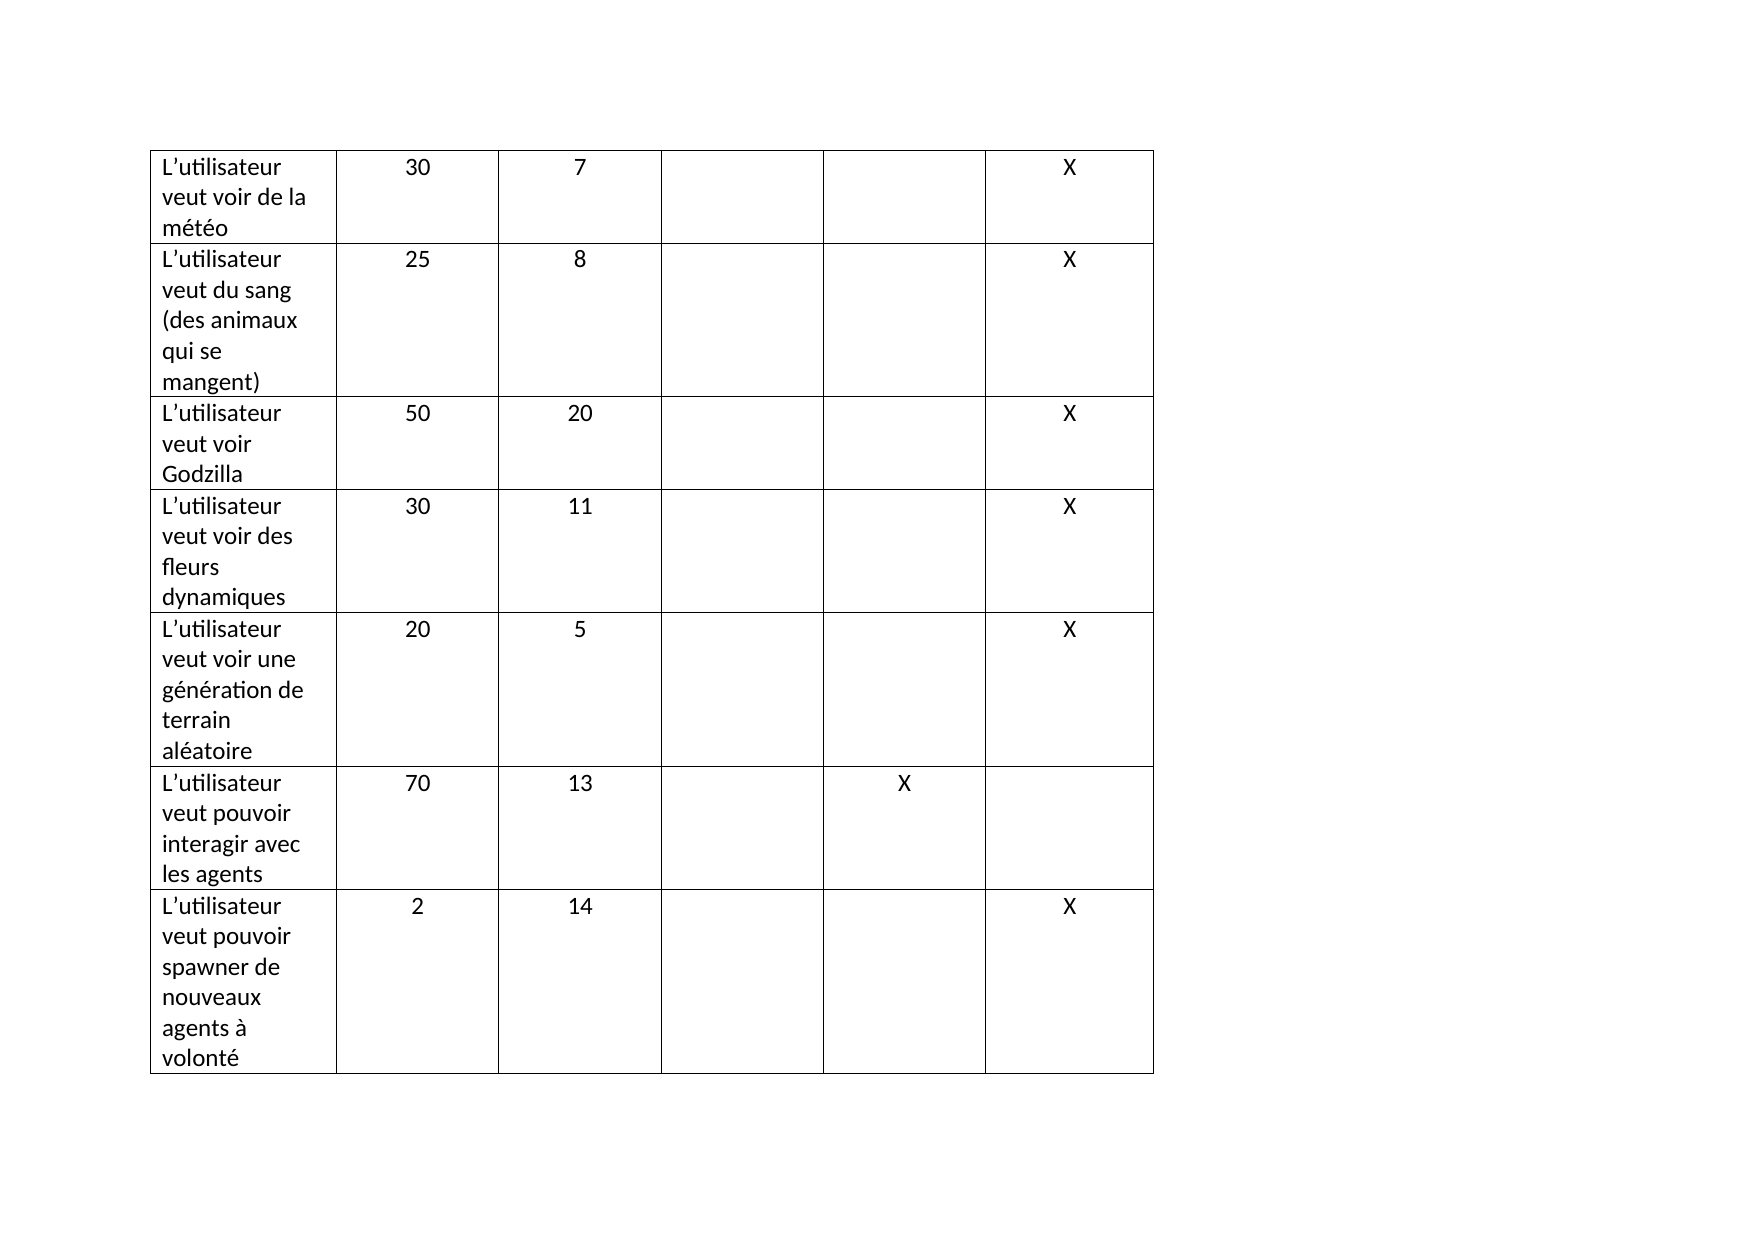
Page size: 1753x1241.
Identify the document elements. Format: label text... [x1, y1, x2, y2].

table_cell L’utilisateur veut pouvoir spawner de nouveaux agents à volonté [151, 890, 336, 1073]
table_cell L’utilisateur veut pouvoir interagir avec les agents [151, 767, 336, 889]
table_cell X [986, 490, 1153, 612]
table_cell [662, 244, 823, 396]
table_cell [662, 397, 823, 489]
table_cell 5 [499, 613, 661, 766]
table_cell 70 [337, 767, 498, 889]
table_cell [662, 890, 823, 1073]
table_cell X [986, 151, 1153, 243]
table_cell 20 [499, 397, 661, 489]
table_cell [824, 151, 985, 243]
table_cell 20 [337, 613, 498, 766]
table_cell 30 [337, 490, 498, 612]
table_cell L’utilisateur veut du sang (des animaux qui se mangent) [151, 244, 336, 396]
table_cell 13 [499, 767, 661, 889]
table_cell 8 [499, 244, 661, 396]
table_cell L’utilisateur veut voir Godzilla [151, 397, 336, 489]
table_cell 50 [337, 397, 498, 489]
table_cell 7 [499, 151, 661, 243]
table_cell X [986, 890, 1153, 1073]
table_cell [662, 767, 823, 889]
table_cell L’utilisateur veut voir de la météo [151, 151, 336, 243]
table_cell [662, 490, 823, 612]
table_cell 25 [337, 244, 498, 396]
table_cell 11 [499, 490, 661, 612]
table_cell L’utilisateur veut voir une génération de terrain aléatoire [151, 613, 336, 766]
table_cell [986, 767, 1153, 889]
table_cell X [986, 244, 1153, 396]
table_cell [824, 890, 985, 1073]
table_cell [824, 397, 985, 489]
table_cell [824, 490, 985, 612]
table_cell X [824, 767, 985, 889]
table_cell [824, 244, 985, 396]
table_cell L’utilisateur veut voir des fleurs dynamiques [151, 490, 336, 612]
table_cell [662, 151, 823, 243]
table_cell 2 [337, 890, 498, 1073]
table_cell X [986, 397, 1153, 489]
table_cell 30 [337, 151, 498, 243]
table_cell X [986, 613, 1153, 766]
table_cell 14 [499, 890, 661, 1073]
table_cell [824, 613, 985, 766]
table_cell [662, 613, 823, 766]
